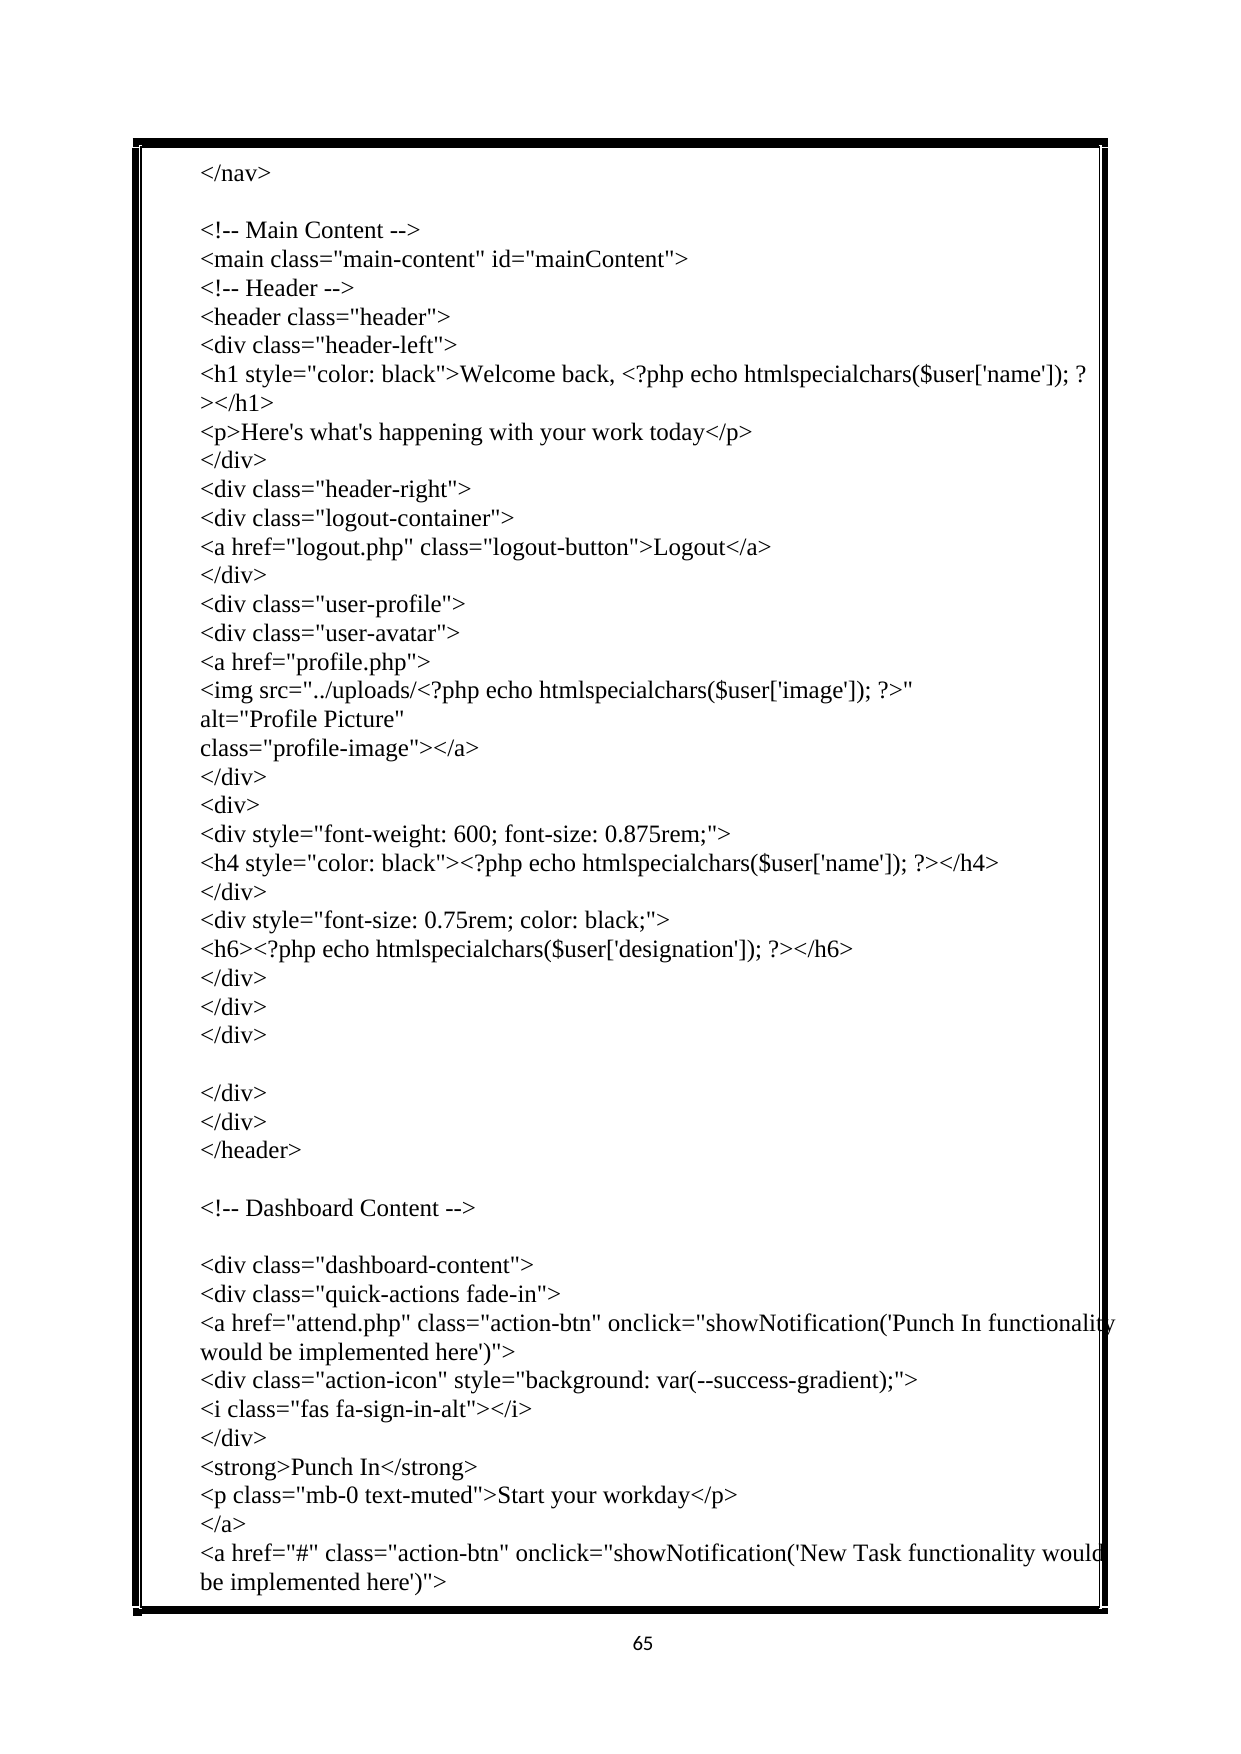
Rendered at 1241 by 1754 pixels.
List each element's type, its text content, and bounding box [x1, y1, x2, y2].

text <h4 style="color: black"><?php echo htmlspecialchars($user['name']); ?></h4> [200, 848, 1123, 877]
text <!-- Dashboard Content --> [200, 1193, 1123, 1222]
text <div style="font-weight: 600; font-size: 0.875rem;"> [200, 819, 1123, 848]
text <div style="font-size: 0.75rem; color: black;"> [200, 905, 1123, 934]
text <main class="main-content" id="mainContent"> [200, 244, 1123, 273]
text </div> [200, 762, 1123, 790]
text <div class="action-icon" style="background: var(--success-gradient);"> [200, 1365, 1123, 1394]
text <a href="#" class="action-btn" onclick="showNotification('New Task functionality would be implemented here')"> [200, 1538, 1123, 1595]
text <i class="fas fa-sign-in-alt"></i> [200, 1394, 1123, 1423]
text <img src="../uploads/<?php echo htmlspecialchars($user['image']); ?>" [200, 675, 1123, 704]
text </a> [200, 1509, 1123, 1538]
text </header> [200, 1135, 1123, 1164]
text <a href="attend.php" class="action-btn" onclick="showNotification('Punch In functionality would be implemented here')"> [200, 1308, 1123, 1365]
text <header class="header"> [200, 302, 1123, 330]
text </div> [200, 1107, 1123, 1135]
text </div> [200, 560, 1123, 589]
text <!-- Main Content --> [200, 215, 1123, 244]
text <!-- Header --> [200, 273, 1123, 302]
text <h1 style="color: black">Welcome back, <?php echo htmlspecialchars($user['name']); ?></h1> [200, 359, 1123, 417]
text <div> [200, 790, 1123, 819]
text <div class="quick-actions fade-in"> [200, 1279, 1123, 1308]
text </div> [200, 1078, 1123, 1107]
text </div> [200, 963, 1123, 992]
text </div> [200, 1423, 1123, 1452]
text alt="Profile Picture" [200, 704, 1123, 733]
text <h6><?php echo htmlspecialchars($user['designation']); ?></h6> [200, 934, 1123, 963]
text </div> [200, 1020, 1123, 1049]
text class="profile-image"></a> [200, 733, 1123, 762]
text <a href="profile.php"> [200, 647, 1123, 675]
text </div> [200, 992, 1123, 1020]
text </nav> [200, 158, 1123, 187]
text <a href="logout.php" class="logout-button">Logout</a> [200, 532, 1123, 560]
text <div class="user-avatar"> [200, 618, 1123, 647]
text <div class="logout-container"> [200, 503, 1123, 532]
text <div class="header-right"> [200, 474, 1123, 503]
text <div class="header-left"> [200, 330, 1123, 359]
text <div class="dashboard-content"> [200, 1250, 1123, 1279]
text <div class="user-profile"> [200, 589, 1123, 618]
text </div> [200, 445, 1123, 474]
text <p class="mb-0 text-muted">Start your workday</p> [200, 1480, 1123, 1509]
text </div> [200, 877, 1123, 905]
text <p>Here's what's happening with your work today</p> [200, 417, 1123, 445]
text <strong>Punch In</strong> [200, 1452, 1123, 1480]
